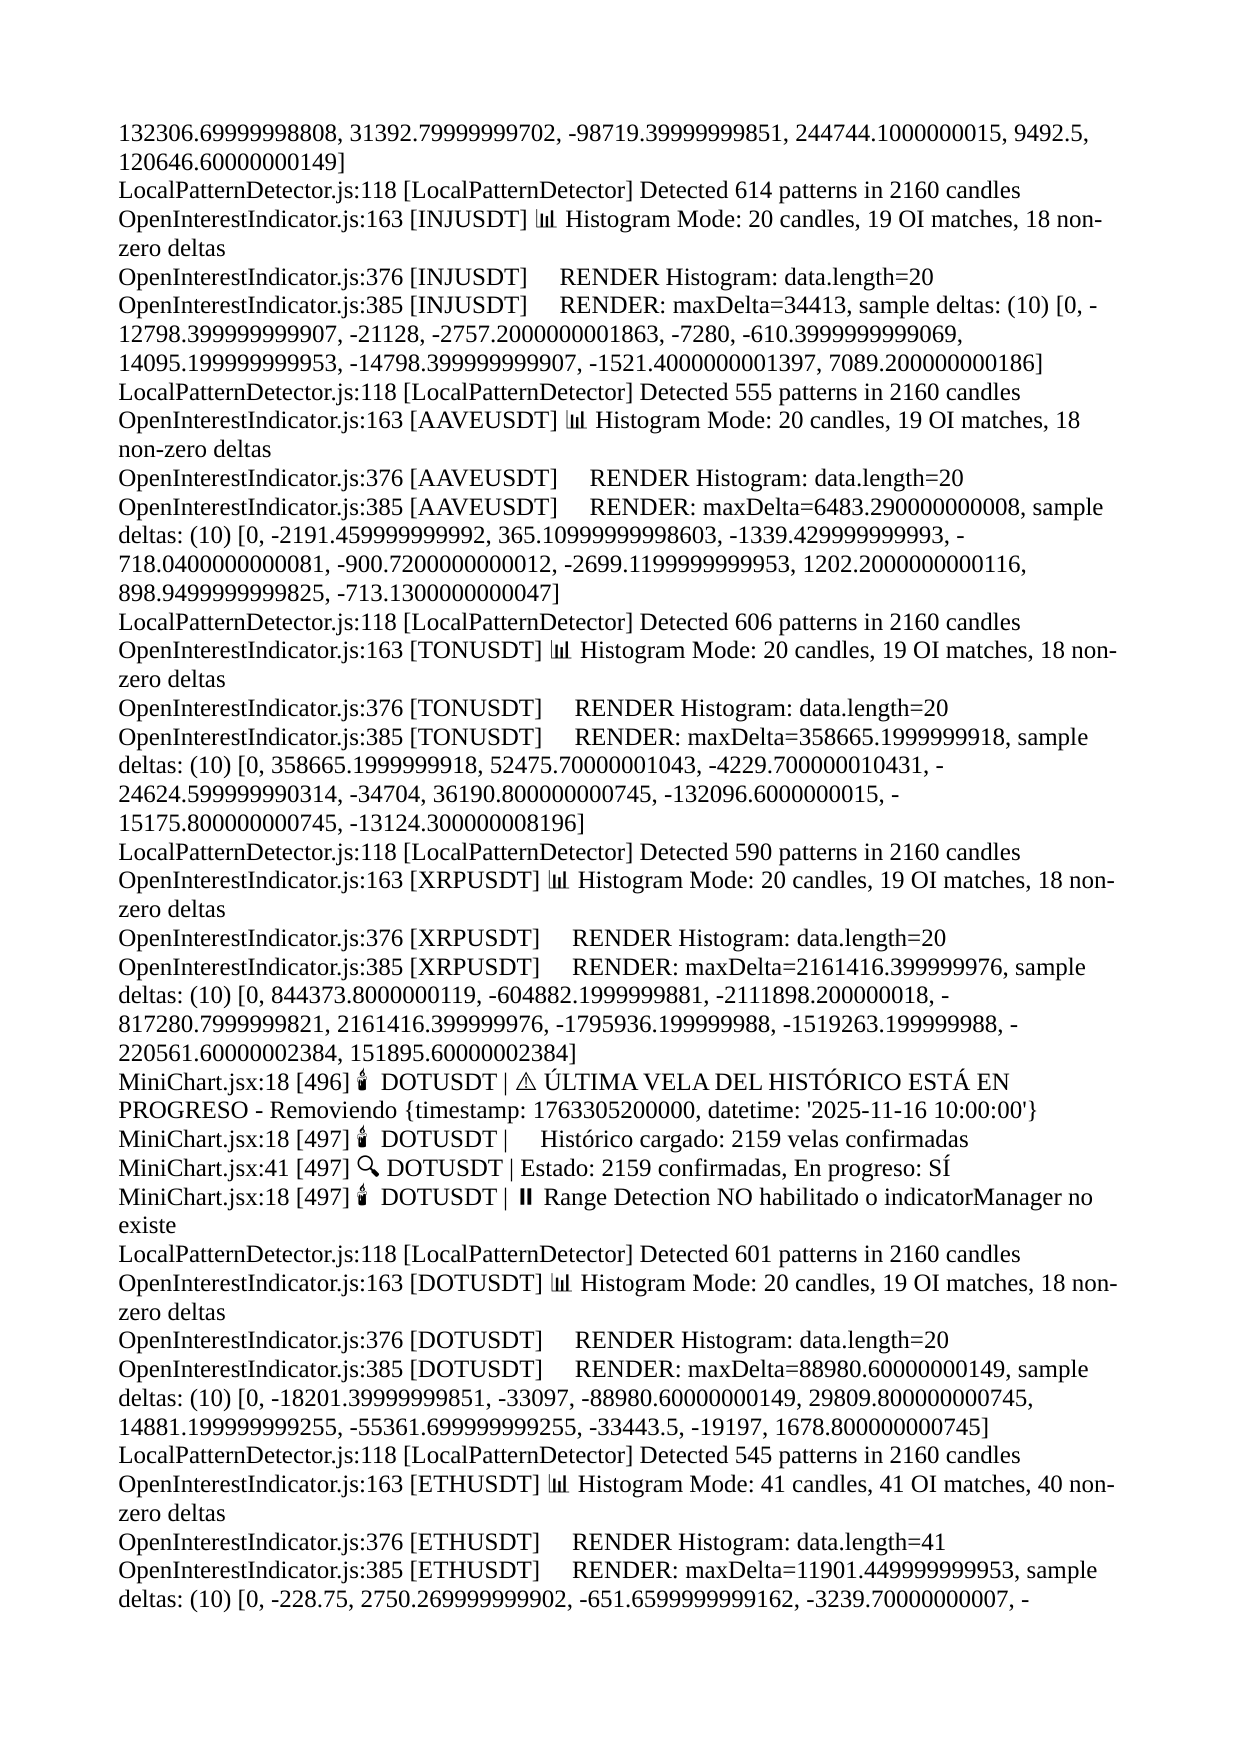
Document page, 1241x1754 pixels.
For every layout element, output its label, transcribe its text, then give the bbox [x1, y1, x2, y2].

text OpenInterestIndicator.js:385 [DOTUSDT] 🎨 RENDER: maxDelta=88980.60000000149, sample deltas: (10) [0, -18201.39999999851, -33097, -88980.60000000149, 29809.800000000745, 14881.199999999255, -55361.699999999255, -33443.5, -19197, 1678.800000000745] [118, 1354, 1122, 1441]
text OpenInterestIndicator.js:163 [TONUSDT] 📊 Histogram Mode: 20 candles, 19 OI matches, 18 non-zero deltas [118, 636, 1122, 693]
text LocalPatternDetector.js:118 [LocalPatternDetector] Detected 545 patterns in 2160 candles [118, 1441, 1122, 1469]
text OpenInterestIndicator.js:385 [XRPUSDT] 🎨 RENDER: maxDelta=2161416.399999976, sample deltas: (10) [0, 844373.8000000119, -604882.1999999881, -2111898.200000018, -817280.7999999821, 2161416.399999976, -1795936.199999988, -1519263.199999988, -220561.60000002384, 151895.60000002384] [118, 952, 1122, 1067]
text MiniChart.jsx:18 [497] 🕯️ DOTUSDT | ⏸️ Range Detection NO habilitado o indicatorManager no existe [118, 1182, 1122, 1239]
text OpenInterestIndicator.js:376 [ETHUSDT] 🎨 RENDER Histogram: data.length=41 [118, 1527, 1122, 1556]
text OpenInterestIndicator.js:385 [ETHUSDT] 🎨 RENDER: maxDelta=11901.449999999953, sample deltas: (10) [0, -228.75, 2750.269999999902, -651.6599999999162, -3239.70000000007, [118, 1556, 1122, 1613]
text OpenInterestIndicator.js:385 [INJUSDT] 🎨 RENDER: maxDelta=34413, sample deltas: (10) [0, -12798.399999999907, -21128, -2757.2000000001863, -7280, -610.3999999999069, 14095.199999999953, -14798.399999999907, -1521.4000000001397, 7089.200000000186] [118, 291, 1122, 377]
text OpenInterestIndicator.js:376 [AAVEUSDT] 🎨 RENDER Histogram: data.length=20 [118, 463, 1122, 492]
text OpenInterestIndicator.js:163 [DOTUSDT] 📊 Histogram Mode: 20 candles, 19 OI matches, 18 non-zero deltas [118, 1268, 1122, 1326]
text LocalPatternDetector.js:118 [LocalPatternDetector] Detected 606 patterns in 2160 candles [118, 607, 1122, 636]
text OpenInterestIndicator.js:163 [ETHUSDT] 📊 Histogram Mode: 41 candles, 41 OI matches, 40 non-zero deltas [118, 1469, 1122, 1527]
text -132306.69999998808, 31392.79999999702, -98719.39999999851, 244744.1000000015, 9492.5, 120646.60000000149] [118, 118, 1122, 176]
text OpenInterestIndicator.js:385 [TONUSDT] 🎨 RENDER: maxDelta=358665.1999999918, sample deltas: (10) [0, 358665.1999999918, 52475.70000001043, -4229.700000010431, -24624.599999990314, -34704, 36190.800000000745, -132096.6000000015, -15175.800000000745, -13124.300000008196] [118, 722, 1122, 837]
text OpenInterestIndicator.js:385 [AAVEUSDT] 🎨 RENDER: maxDelta=6483.290000000008, sample deltas: (10) [0, -2191.459999999992, 365.10999999998603, -1339.429999999993, -718.0400000000081, -900.7200000000012, -2699.1199999999953, 1202.2000000000116, 898.9499999999825, -713.1300000000047] [118, 492, 1122, 607]
text OpenInterestIndicator.js:163 [INJUSDT] 📊 Histogram Mode: 20 candles, 19 OI matches, 18 non-zero deltas [118, 204, 1122, 262]
text OpenInterestIndicator.js:163 [XRPUSDT] 📊 Histogram Mode: 20 candles, 19 OI matches, 18 non-zero deltas [118, 866, 1122, 923]
text OpenInterestIndicator.js:376 [INJUSDT] 🎨 RENDER Histogram: data.length=20 [118, 262, 1122, 291]
text MiniChart.jsx:41 [497] 🔍 DOTUSDT | Estado: 2159 confirmadas, En progreso: SÍ [118, 1153, 1122, 1182]
text OpenInterestIndicator.js:163 [AAVEUSDT] 📊 Histogram Mode: 20 candles, 19 OI matches, 18 non-zero deltas [118, 406, 1122, 463]
text LocalPatternDetector.js:118 [LocalPatternDetector] Detected 614 patterns in 2160 candles [118, 176, 1122, 204]
text OpenInterestIndicator.js:376 [XRPUSDT] 🎨 RENDER Histogram: data.length=20 [118, 923, 1122, 952]
text LocalPatternDetector.js:118 [LocalPatternDetector] Detected 590 patterns in 2160 candles [118, 837, 1122, 866]
text MiniChart.jsx:18 [497] 🕯️ DOTUSDT | ✅ Histórico cargado: 2159 velas confirmadas [118, 1124, 1122, 1153]
text LocalPatternDetector.js:118 [LocalPatternDetector] Detected 601 patterns in 2160 candles [118, 1239, 1122, 1268]
text OpenInterestIndicator.js:376 [DOTUSDT] 🎨 RENDER Histogram: data.length=20 [118, 1326, 1122, 1354]
text MiniChart.jsx:18 [496] 🕯️ DOTUSDT | ⚠️ ÚLTIMA VELA DEL HISTÓRICO ESTÁ EN PROGRESO - Removiendo {timestamp: 1763305200000, datetime: '2025-11-16 10:00:00'} [118, 1067, 1122, 1124]
text OpenInterestIndicator.js:376 [TONUSDT] 🎨 RENDER Histogram: data.length=20 [118, 693, 1122, 722]
text LocalPatternDetector.js:118 [LocalPatternDetector] Detected 555 patterns in 2160 candles [118, 377, 1122, 406]
